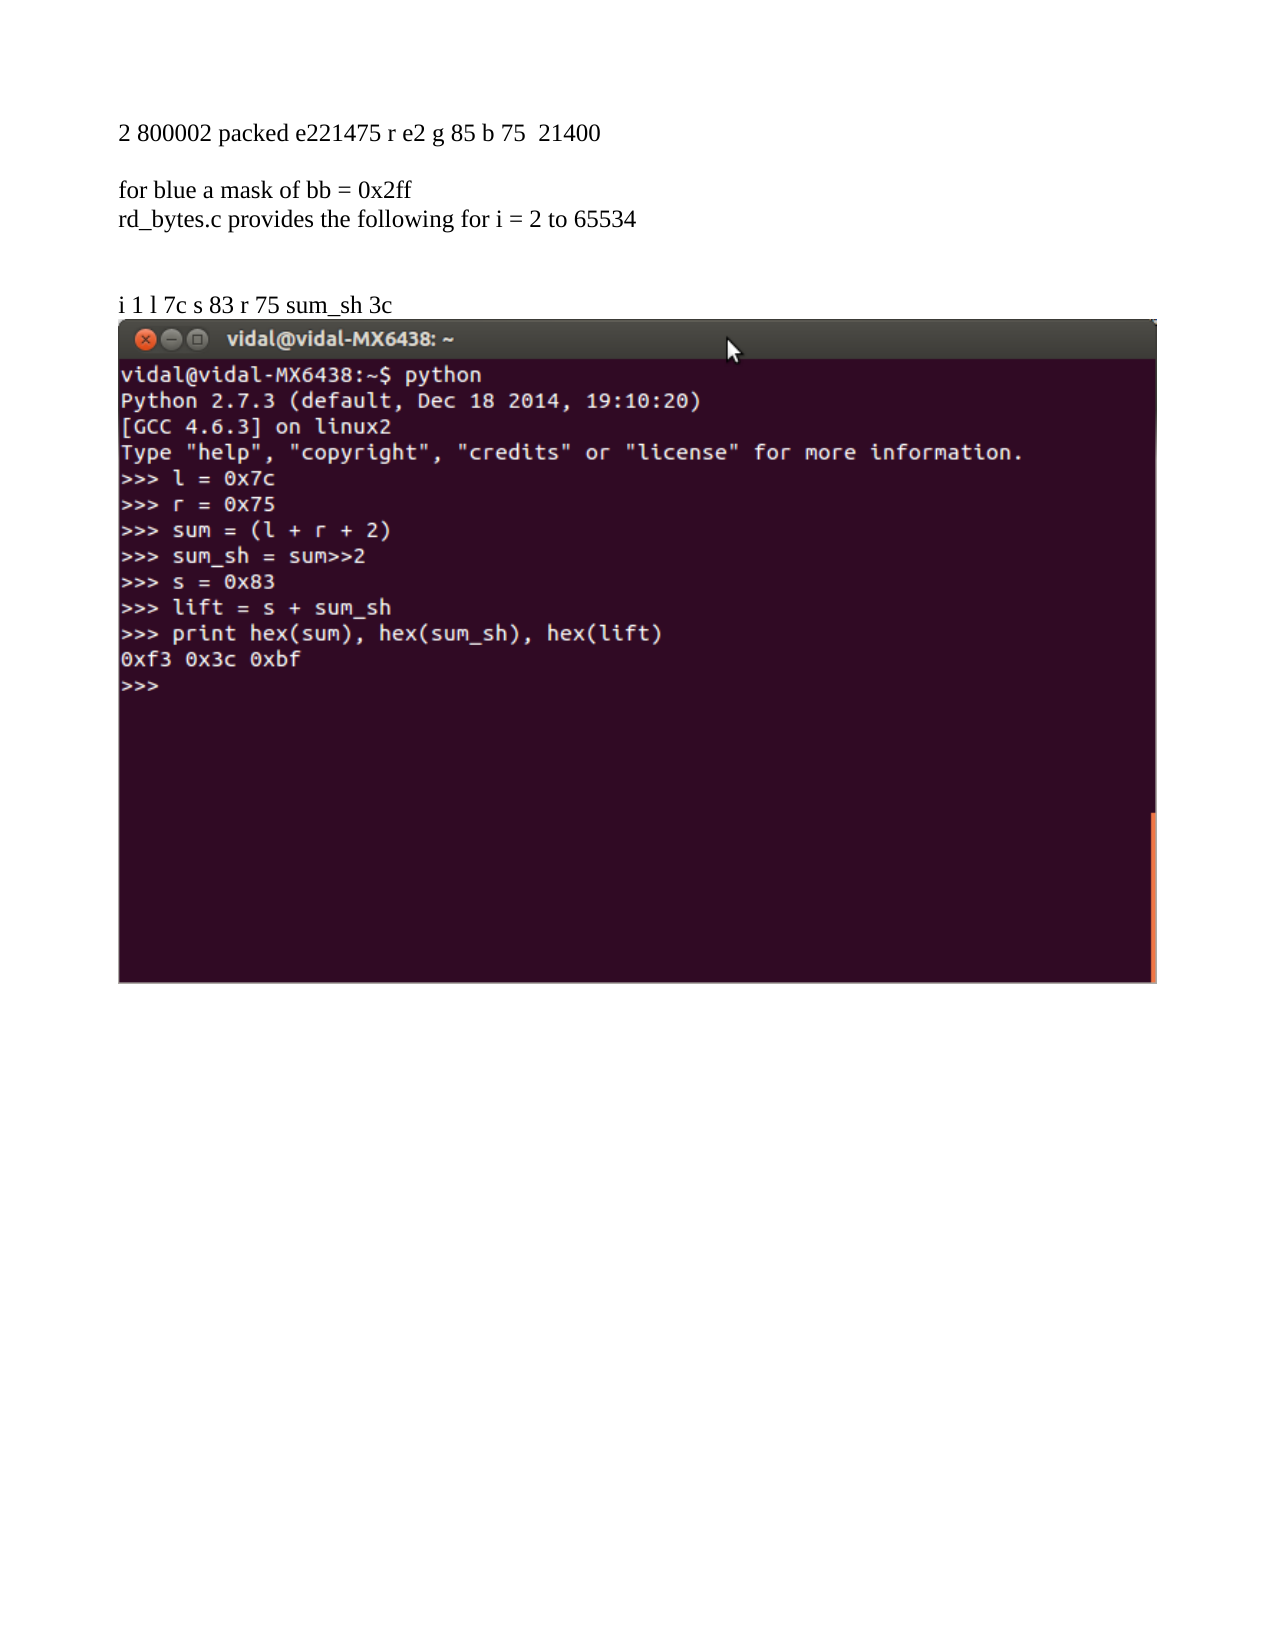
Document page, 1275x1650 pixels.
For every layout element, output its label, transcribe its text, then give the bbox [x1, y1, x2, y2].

text rd_bytes.c provides the following for i = 2 to 65534 [118, 204, 1157, 233]
text for blue a mask of bb = 0x2ff [118, 176, 1157, 204]
picture [118, 319, 1157, 984]
text 2 800002 packed e221475 r e2 g 85 b 75 21400 [118, 118, 1157, 147]
text i 1 l 7c s 83 r 75 sum_sh 3c [118, 291, 1157, 319]
